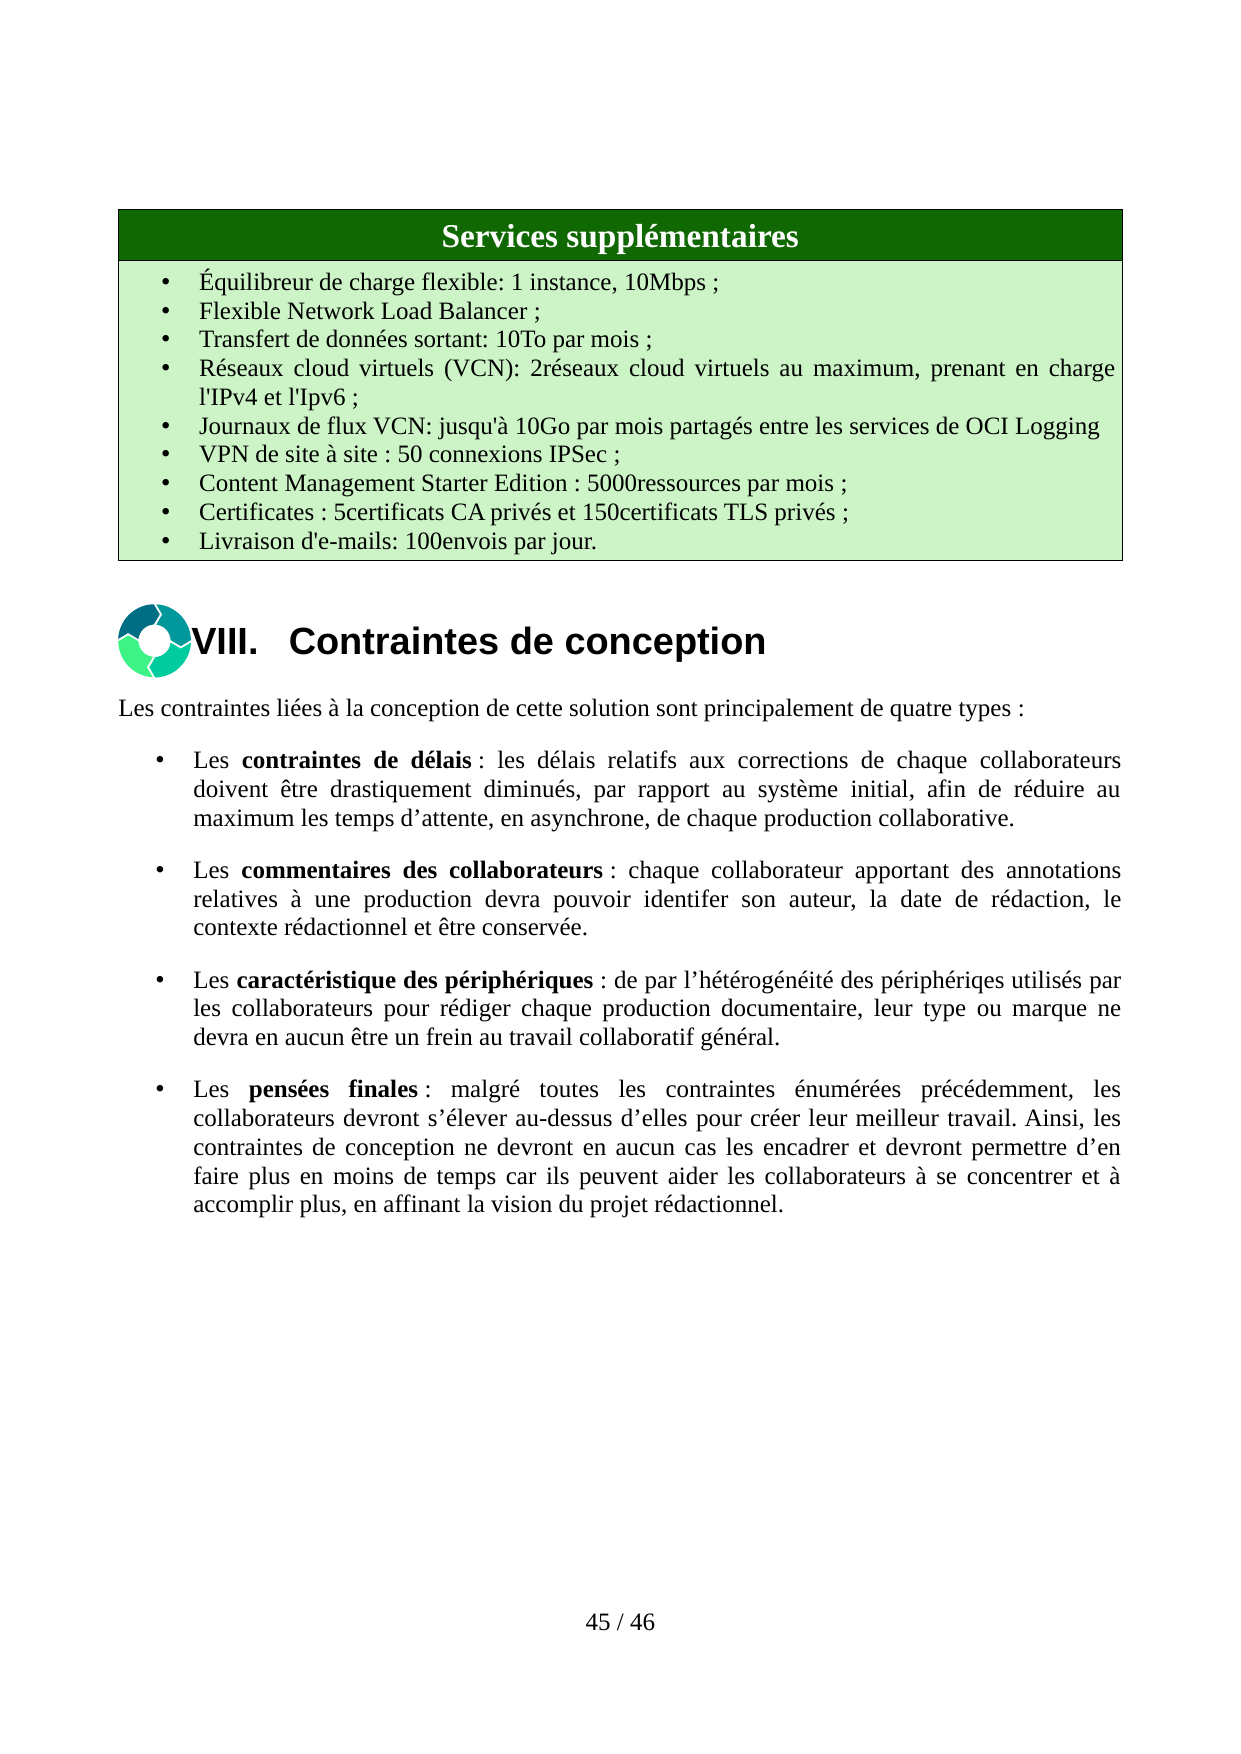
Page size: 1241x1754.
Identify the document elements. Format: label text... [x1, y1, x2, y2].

list Les pensées finales : malgré toutes les contraintes énumérées précédemment, les collaborateurs devront s’élever au-dessus d’elles pour créer leur meilleur travail. Ainsi, les contraintes de conception ne devront en aucun cas les encadrer et devront permettre d’en faire plus en moins de temps car ils peuvent aider les collaborateurs à se concentrer et à accomplir plus, en affinant la vision du projet rédactionnel. [156, 1074, 1122, 1218]
subtitle [137, 620, 178, 660]
list Les contraintes de délais : les délais relatifs aux corrections de chaque collaborateurs doivent être drastiquement diminués, par rapport au système initial, afin de réduire au maximum les temps d’attente, en asynchrone, de chaque production collaborative. [156, 745, 1122, 831]
table_cell Équilibreur de charge flexible: 1 instance, 10Mbps ; Flexible Network Load Balancer ; Transfert de données sortant: 10To par mois ; Réseaux cloud virtuels (VCN): 2réseaux cloud virtuels au maximum, prenant en charge l'IPv4 et l'Ipv6 ; Journaux de flux VCN: jusqu'à 10Go par mois partagés entre les services de OCI Logging VPN de site à site : 50 connexions IPSec ; Content Management Starter Edition : 5000ressources par mois ; Certificates : 5certificats CA privés et 150certificats TLS privés ; Livraison d'e-mails: 100envois par jour. [119, 261, 1122, 560]
list Les commentaires des collaborateurs : chaque collaborateur apportant des annotations relatives à une production devra pouvoir identifer son auteur, la date de rédaction, le contexte rédactionnel et être conservée. [156, 855, 1122, 941]
list Les caractéristique des périphériques : de par l’hétérogénéité des périphériqes utilisés par les collaborateurs pour rédiger chaque production documentaire, leur type ou marque ne devra en aucun être un frein au travail collaboratif général. [156, 965, 1122, 1051]
subtitle Contraintes de conception [185, 619, 1122, 663]
text Les contraintes liées à la conception de cette solution sont principalement de quatre types : [118, 693, 1122, 722]
table_header Services supplémentaires [119, 210, 1122, 260]
